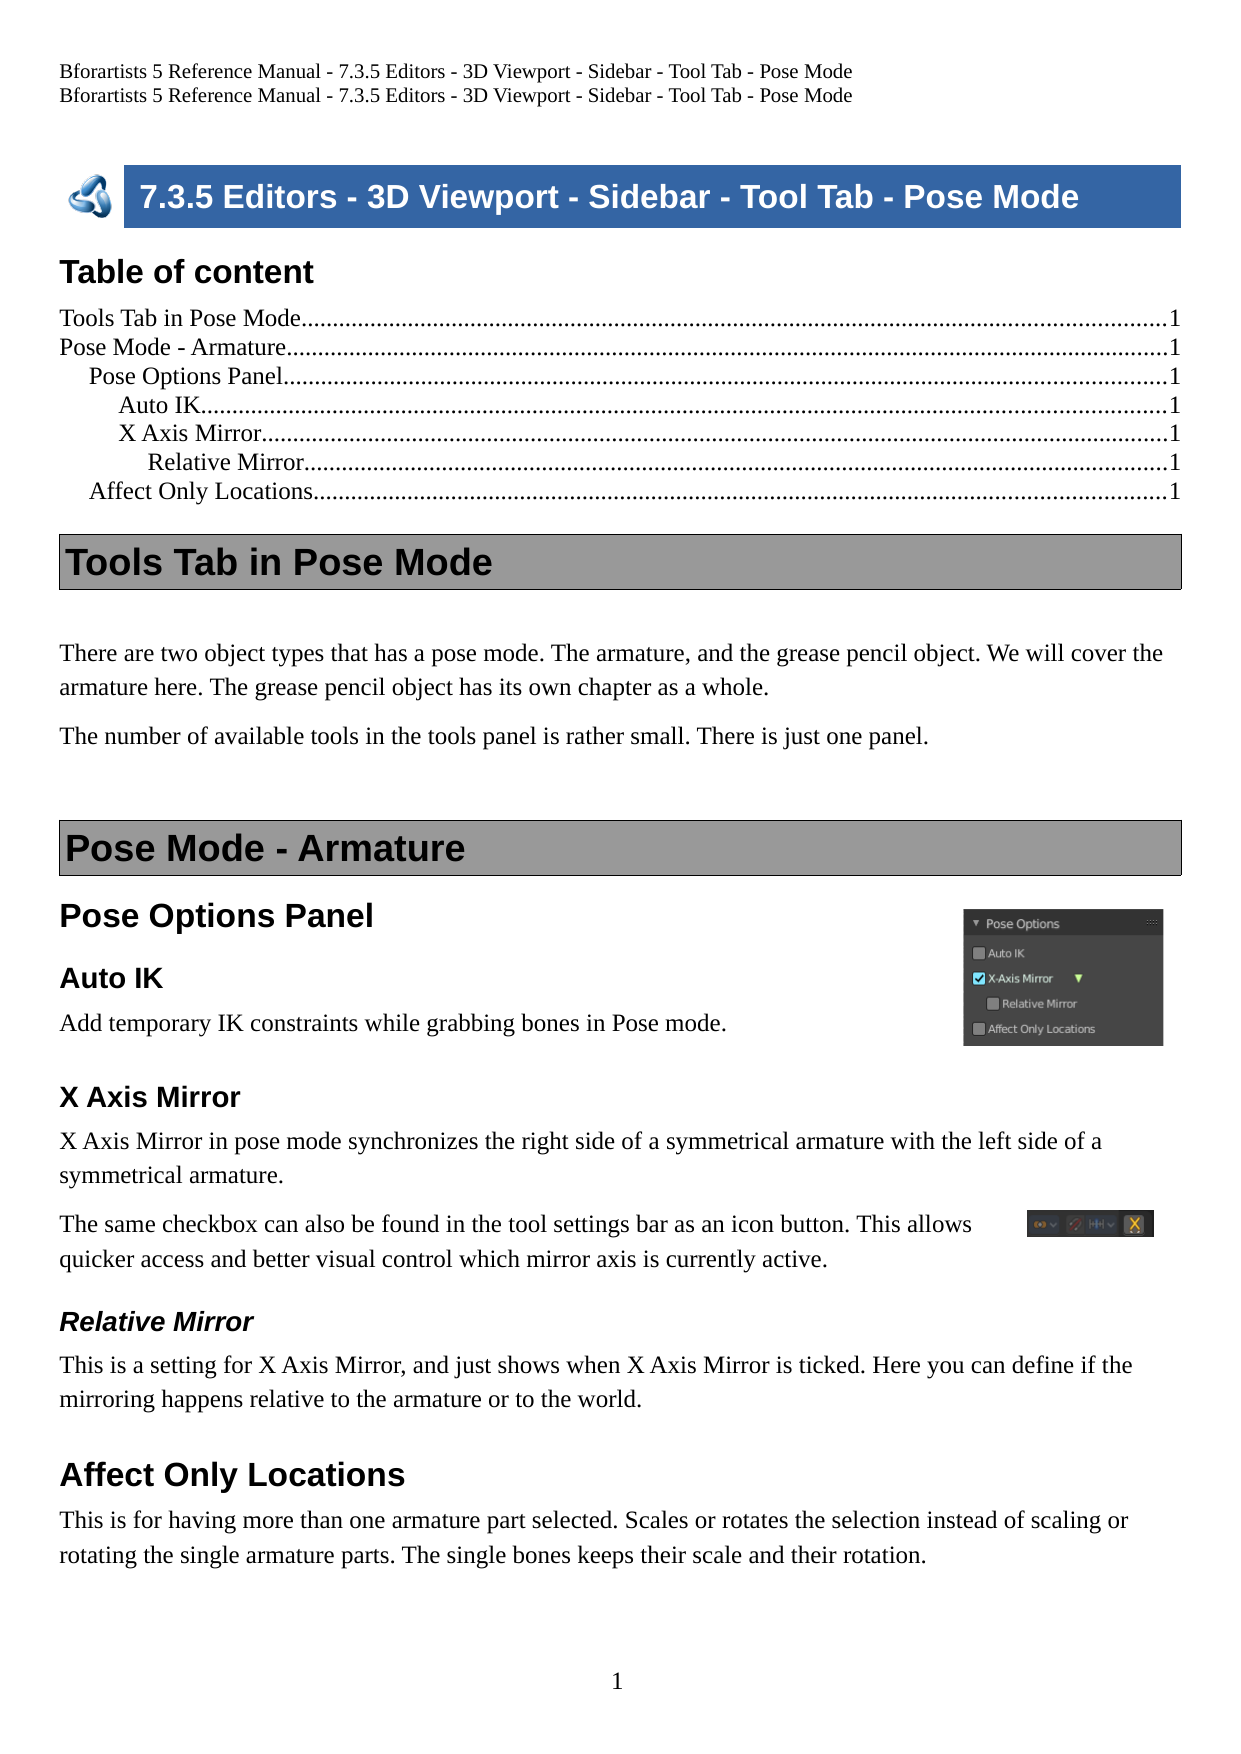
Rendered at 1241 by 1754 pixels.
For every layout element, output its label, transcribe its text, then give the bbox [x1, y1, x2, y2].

subtitle X Axis Mirror [59, 1080, 1181, 1113]
text Affect Only Locations 1 [88, 476, 1181, 505]
text Add temporary IK constraints while grabbing bones in Pose mode. [59, 1008, 963, 1036]
text X Axis Mirror in pose mode synchronizes the right side of a symmetrical armature with the left side of a symmetrical armature. [59, 1126, 1181, 1189]
picture [1027, 1210, 1154, 1237]
text Relative Mirror 1 [147, 447, 1181, 476]
subtitle Affect Only Locations [59, 1454, 1181, 1493]
table_header 7.3.5 Editors - 3D Viewport - Sidebar - Tool Tab - Pose Mode [124, 165, 1181, 228]
subtitle Auto IK [59, 961, 963, 995]
text Pose Options Panel 1 [88, 361, 1181, 390]
subtitle Table of content [59, 253, 1181, 291]
subtitle [1164, 961, 1181, 995]
text Auto IK 1 [118, 390, 1181, 418]
picture [963, 909, 1164, 1046]
text This is for having more than one armature part selected. Scales or rotates the selection instead of scaling or rotating the single armature parts. The single bones keeps their scale and their rotation. [59, 1506, 1181, 1569]
subtitle Pose Options Panel [59, 896, 1181, 934]
table_header [59, 165, 124, 228]
text Pose Mode - Armature 1 [59, 332, 1181, 361]
picture [65, 171, 114, 221]
text The same checkbox can also be found in the tool settings bar as an icon button. This allows quicker access and better visual control which mirror axis is currently active. [59, 1209, 1181, 1273]
subtitle Relative Mirror [59, 1306, 1181, 1337]
table_header Tools Tab in Pose Mode [60, 535, 1181, 589]
text X Axis Mirror 1 [118, 418, 1181, 447]
text Tools Tab in Pose Mode 1 [59, 303, 1181, 332]
text The number of available tools in the tools panel is rather small. There is just one panel. [59, 721, 1181, 750]
text There are two object types that has a pose mode. The armature, and the grease pencil object. We will cover the armature here. The grease pencil object has its own chapter as a whole. [59, 638, 1181, 701]
text This is a setting for X Axis Mirror, and just shows when X Axis Mirror is ticked. Here you can define if the mirroring happens relative to the armature or to the world. [59, 1350, 1181, 1413]
table_header Pose Mode - Armature [60, 821, 1181, 875]
